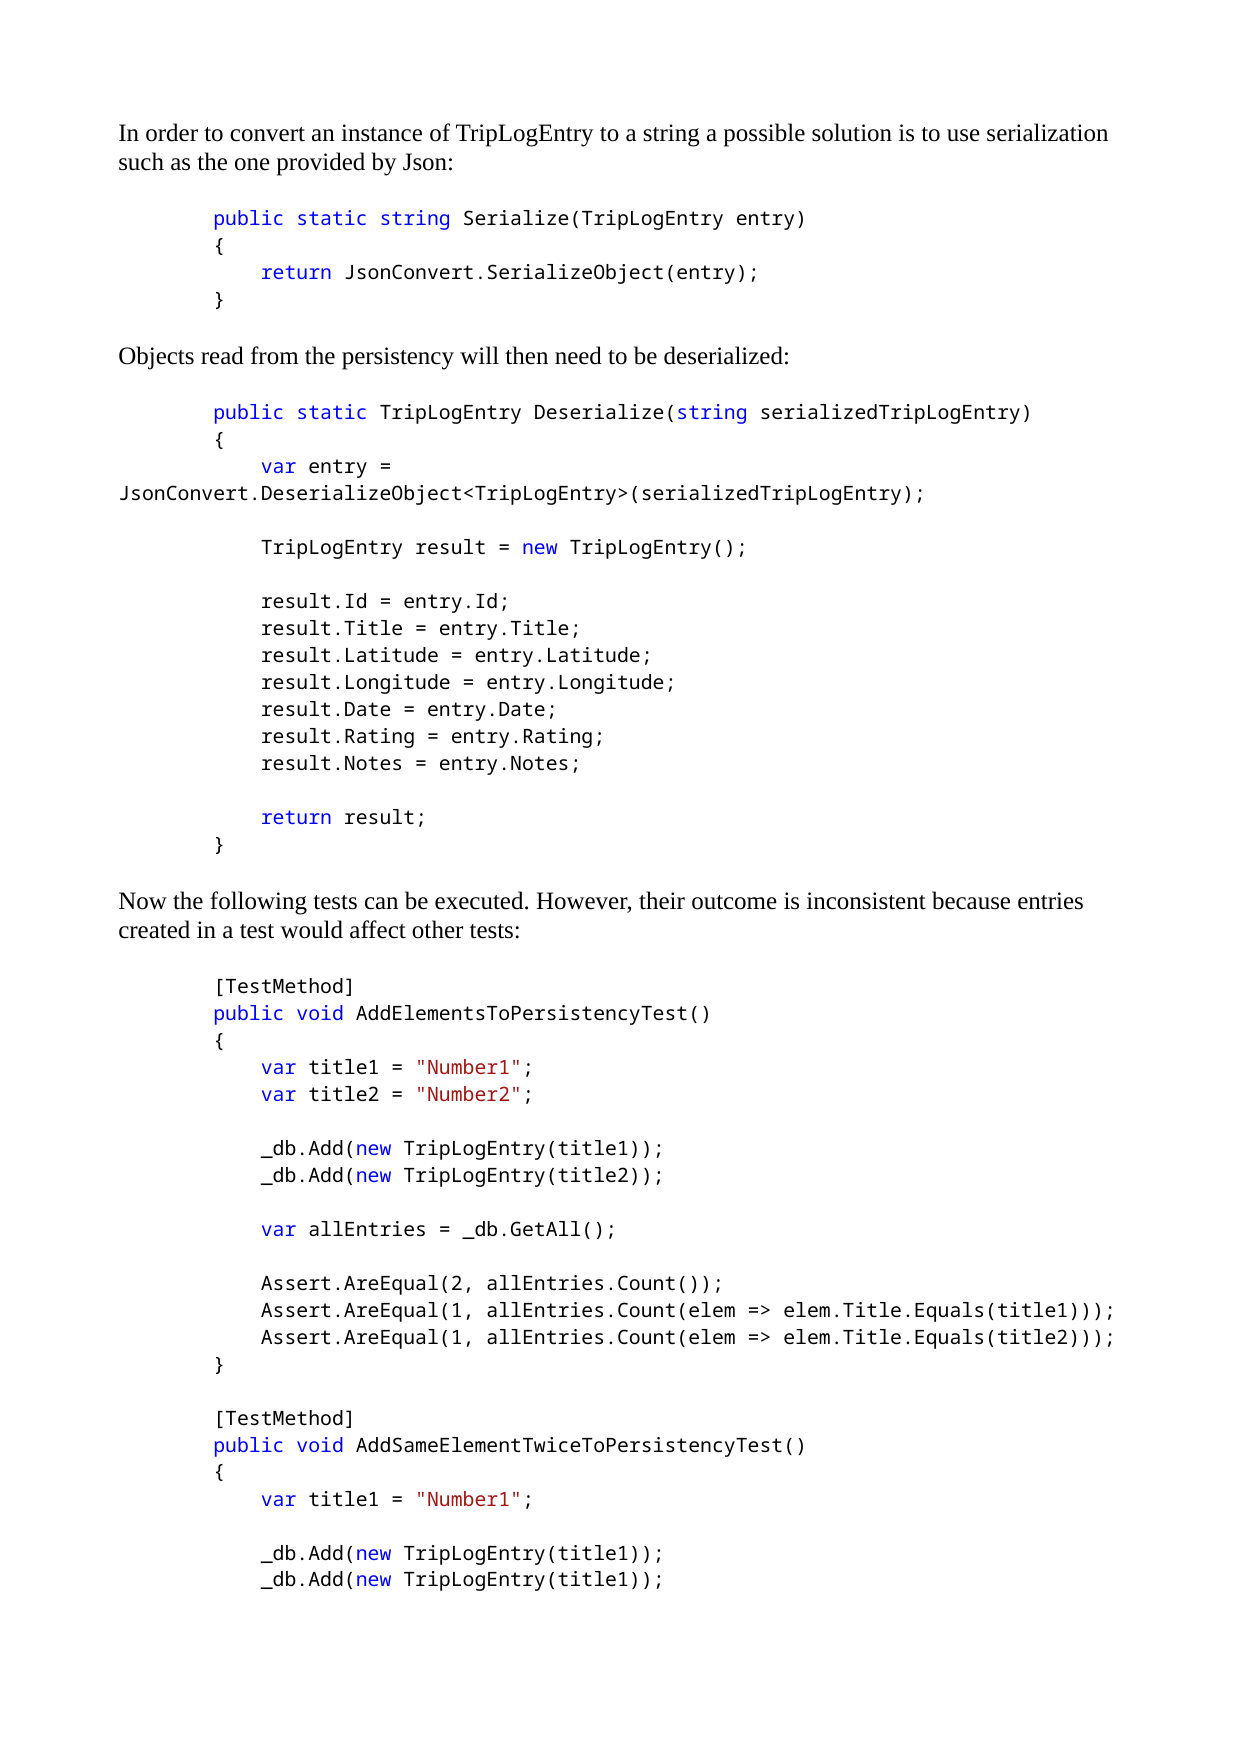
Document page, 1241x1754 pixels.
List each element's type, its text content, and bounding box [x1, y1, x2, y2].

text TripLogEntry result = new TripLogEntry(); [118, 533, 1122, 560]
text var entry = JsonConvert.DeserializeObject<TripLogEntry>(serializedTripLogEntry); [118, 452, 1122, 506]
text result.Notes = entry.Notes; [118, 749, 1122, 776]
text public void AddSameElementTwiceToPersistencyTest() [118, 1431, 1122, 1458]
text var title2 = "Number2"; [118, 1080, 1122, 1107]
text public static TripLogEntry Deserialize(string serializedTripLogEntry) [118, 398, 1122, 426]
text public static string Serialize(TripLogEntry entry) [118, 204, 1122, 231]
text { [118, 1026, 1122, 1053]
text var allEntries = _db.GetAll(); [118, 1215, 1122, 1242]
text Assert.AreEqual(2, allEntries.Count()); [118, 1269, 1122, 1296]
text result.Id = entry.Id; [118, 587, 1122, 614]
text _db.Add(new TripLogEntry(title1)); [118, 1539, 1122, 1566]
text } [118, 285, 1122, 312]
text Now the following tests can be executed. However, their outcome is inconsistent because entries created in a test would affect other tests: [118, 886, 1122, 943]
text Assert.AreEqual(1, allEntries.Count(elem => elem.Title.Equals(title1))); [118, 1296, 1122, 1323]
text } [118, 1350, 1122, 1377]
text Assert.AreEqual(1, allEntries.Count(elem => elem.Title.Equals(title2))); [118, 1323, 1122, 1350]
text result.Latitude = entry.Latitude; [118, 641, 1122, 668]
text { [118, 231, 1122, 258]
text result.Title = entry.Title; [118, 614, 1122, 641]
text result.Date = entry.Date; [118, 695, 1122, 722]
text result.Rating = entry.Rating; [118, 722, 1122, 749]
text result.Longitude = entry.Longitude; [118, 668, 1122, 695]
text } [118, 830, 1122, 857]
text _db.Add(new TripLogEntry(title1)); [118, 1134, 1122, 1161]
text _db.Add(new TripLogEntry(title2)); [118, 1161, 1122, 1188]
text Objects read from the persistency will then need to be deserialized: [118, 341, 1122, 370]
text { [118, 426, 1122, 452]
text return JsonConvert.SerializeObject(entry); [118, 258, 1122, 285]
text var title1 = "Number1"; [118, 1485, 1122, 1512]
text var title1 = "Number1"; [118, 1053, 1122, 1080]
text _db.Add(new TripLogEntry(title1)); [118, 1566, 1122, 1593]
text return result; [118, 803, 1122, 830]
text [TestMethod] [118, 972, 1122, 999]
text { [118, 1458, 1122, 1485]
text public void AddElementsToPersistencyTest() [118, 999, 1122, 1026]
text In order to convert an instance of TripLogEntry to a string a possible solution is to use serialization such as the one provided by Json: [118, 118, 1122, 176]
text [TestMethod] [118, 1404, 1122, 1431]
